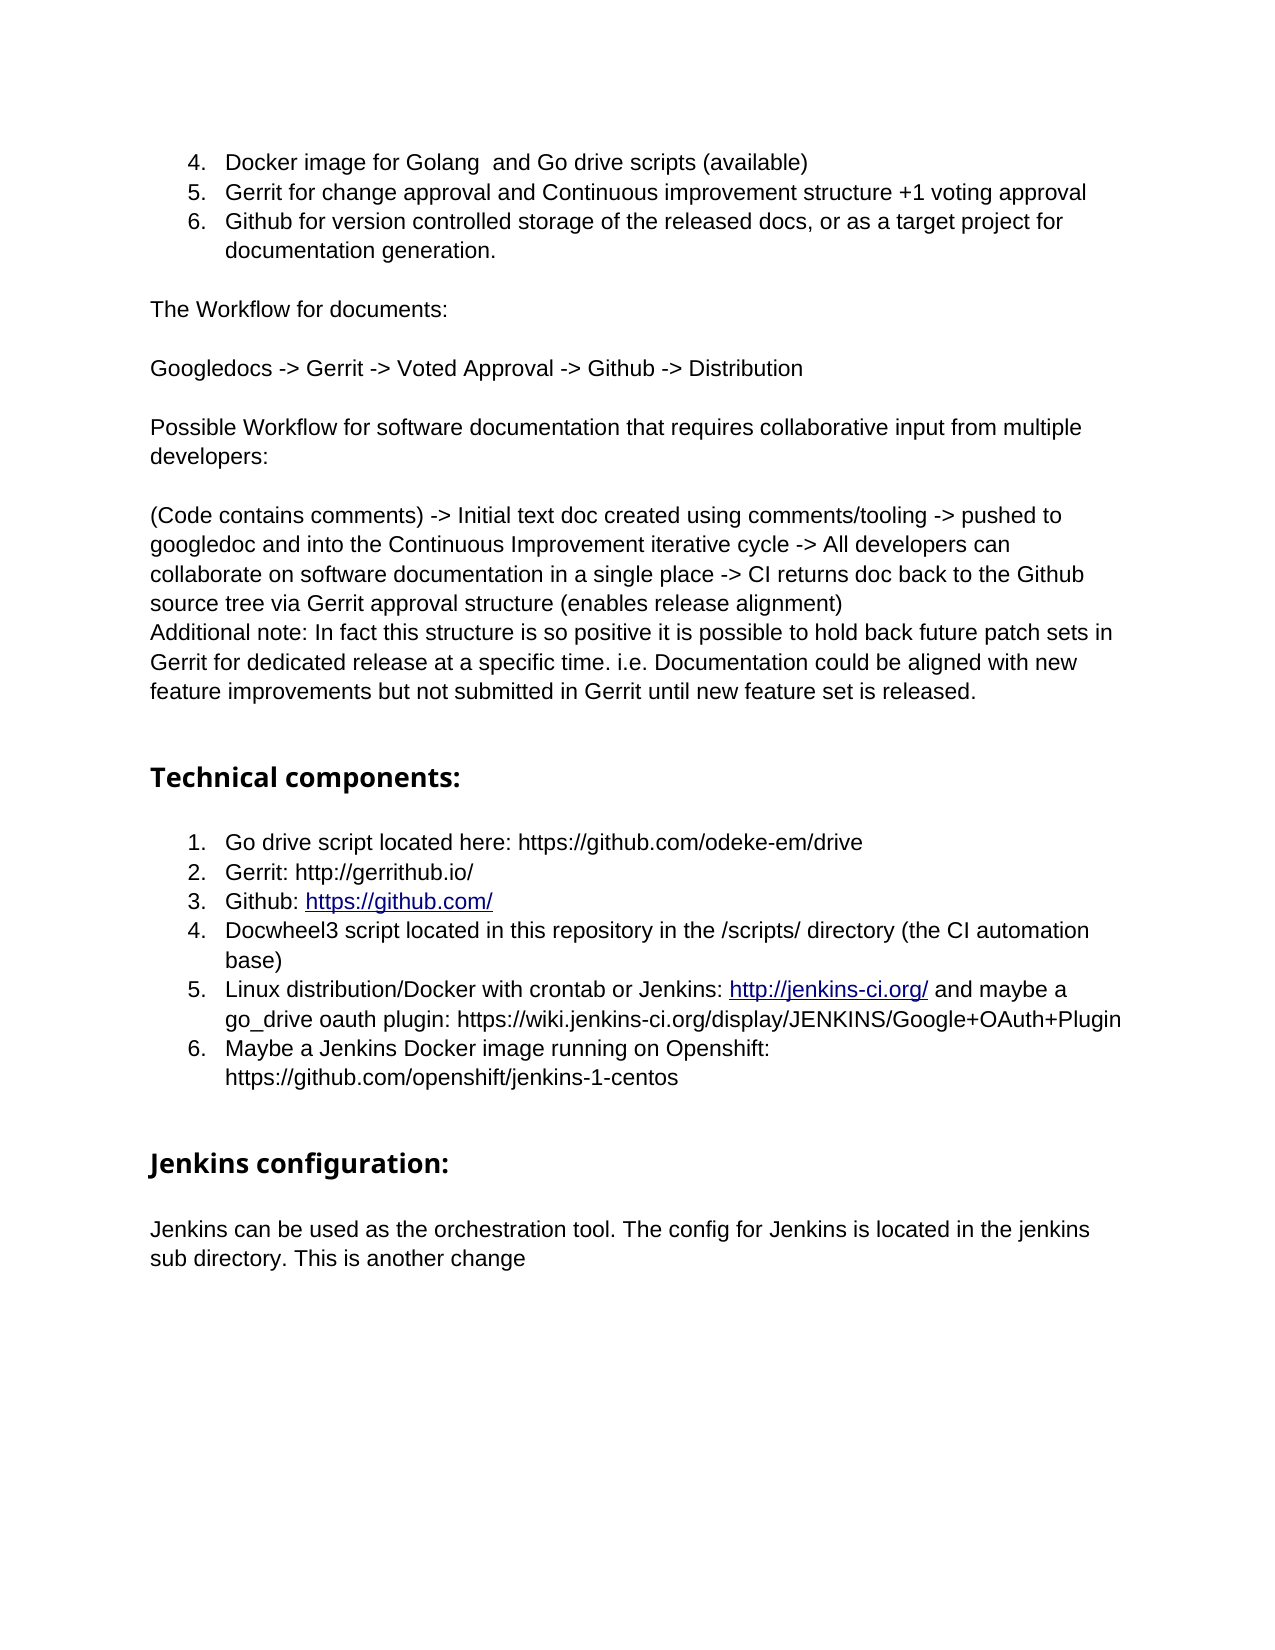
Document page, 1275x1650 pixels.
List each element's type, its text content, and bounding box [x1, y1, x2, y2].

list Docwheel3 script located in this repository in the /scripts/ directory (the CI automation base) [187, 918, 1125, 973]
text The Workflow for documents: [150, 297, 1125, 322]
text Possible Workflow for software documentation that requires collaborative input from multiple developers: [150, 414, 1125, 469]
text Googledocs -> Gerrit -> Voted Approval -> Github -> Distribution [150, 356, 1125, 381]
subtitle Jenkins configuration: [150, 1145, 1125, 1182]
text (Code contains comments) -> Initial text doc created using comments/tooling -> pushed to googledoc and into the Continuous Improvement iterative cycle -> All developers can collaborate on software documentation in a single place -> CI returns doc back to the Github source tree via Gerrit approval structure (enables release alignment) [150, 502, 1125, 616]
list Gerrit for change approval and Continuous improvement structure +1 voting approval [187, 179, 1125, 205]
subtitle Technical components: [150, 758, 1125, 795]
list Go drive script located here: https://github.com/odeke-em/drive [187, 830, 1125, 856]
list Maybe a Jenkins Docker image running on Openshift: https://github.com/openshift/jenkins-1-centos [187, 1036, 1125, 1091]
list Github: https://github.com/ [187, 889, 1125, 914]
list Github for version controlled storage of the released docs, or as a target project for documentation generation. [187, 209, 1125, 264]
list Docker image for Golang and Go drive scripts (available) [187, 150, 1125, 176]
text Additional note: In fact this structure is so positive it is possible to hold back future patch sets in Gerrit for dedicated release at a specific time. i.e. Documentation could be aligned with new feature improvements but not submitted in Gerrit until new feature set is released. [150, 620, 1125, 704]
text Jenkins can be used as the orchestration tool. The config for Jenkins is located in the jenkins sub directory. This is another change [150, 1216, 1125, 1271]
list Linux distribution/Docker with crontab or Jenkins: http://jenkins-ci.org/ and maybe a go_drive oauth plugin: https://wiki.jenkins-ci.org/display/JENKINS/Google+OAuth+Plugin [187, 977, 1125, 1032]
list Gerrit: http://gerrithub.io/ [187, 859, 1125, 885]
